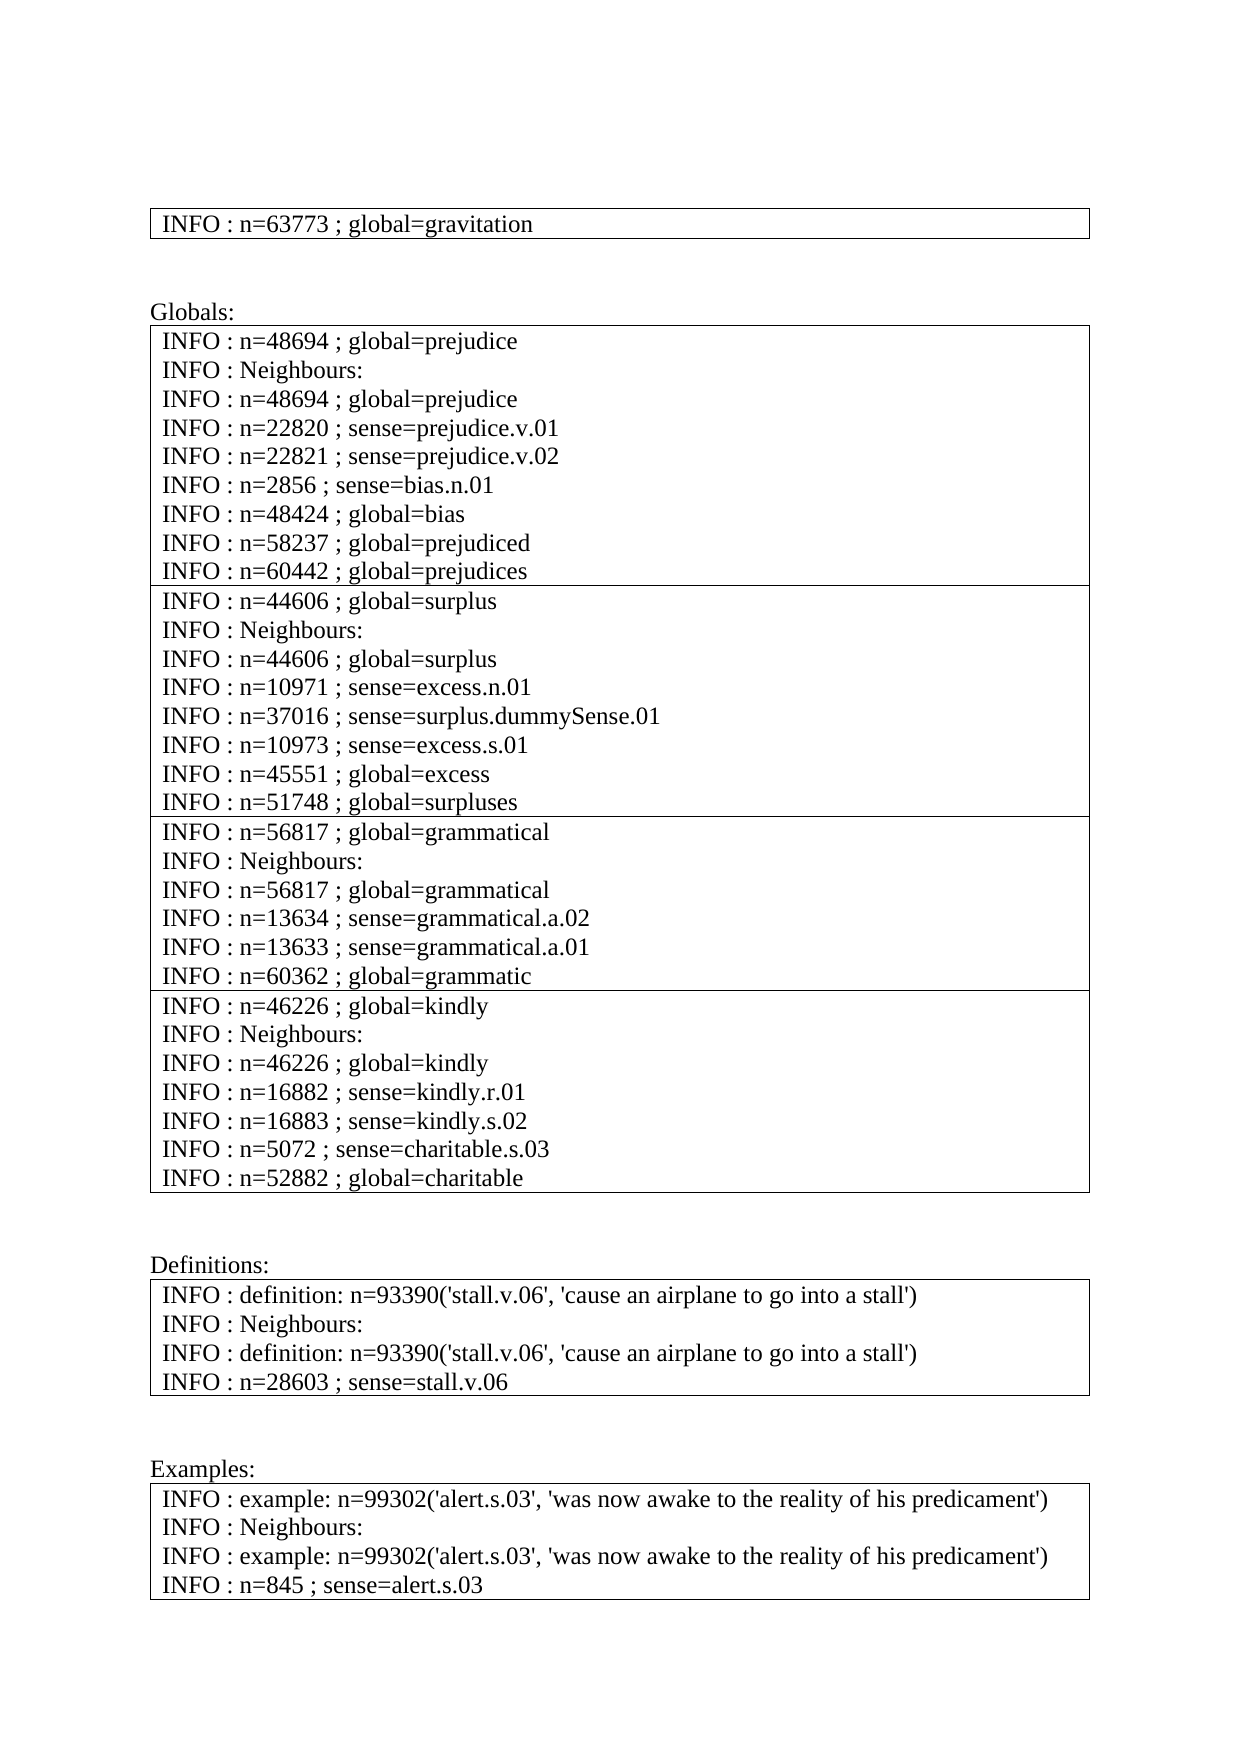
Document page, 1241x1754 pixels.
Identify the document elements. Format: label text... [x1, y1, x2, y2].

table_cell INFO : n=46226 ; global=kindly INFO : Neighbours: INFO : n=46226 ; global=kindly INFO : n=16882 ; sense=kindly.r.01 INFO : n=16883 ; sense=kindly.s.02 INFO : n=5072 ; sense=charitable.s.03 INFO : n=52882 ; global=charitable [151, 991, 1089, 1192]
table_header INFO : n=48694 ; global=prejudice INFO : Neighbours: INFO : n=48694 ; global=prejudice INFO : n=22820 ; sense=prejudice.v.01 INFO : n=22821 ; sense=prejudice.v.02 INFO : n=2856 ; sense=bias.n.01 INFO : n=48424 ; global=bias INFO : n=58237 ; global=prejudiced INFO : n=60442 ; global=prejudices [151, 326, 1089, 585]
text Examples: [150, 1454, 1090, 1483]
table_header INFO : definition: n=93390('stall.v.06', 'cause an airplane to go into a stall') INFO : Neighbours: INFO : definition: n=93390('stall.v.06', 'cause an airplane to go into a stall') INFO : n=28603 ; sense=stall.v.06 [151, 1280, 1089, 1395]
table_cell INFO : n=56817 ; global=grammatical INFO : Neighbours: INFO : n=56817 ; global=grammatical INFO : n=13634 ; sense=grammatical.a.02 INFO : n=13633 ; sense=grammatical.a.01 INFO : n=60362 ; global=grammatic [151, 817, 1089, 990]
table_cell INFO : n=63773 ; global=gravitation [151, 209, 1089, 238]
text Definitions: [150, 1251, 1090, 1279]
table_header INFO : example: n=99302('alert.s.03', 'was now awake to the reality of his predicament') INFO : Neighbours: INFO : example: n=99302('alert.s.03', 'was now awake to the reality of his predicament') INFO : n=845 ; sense=alert.s.03 [151, 1484, 1089, 1599]
text Globals: [150, 297, 1090, 325]
table_cell INFO : n=44606 ; global=surplus INFO : Neighbours: INFO : n=44606 ; global=surplus INFO : n=10971 ; sense=excess.n.01 INFO : n=37016 ; sense=surplus.dummySense.01 INFO : n=10973 ; sense=excess.s.01 INFO : n=45551 ; global=excess INFO : n=51748 ; global=surpluses [151, 586, 1089, 816]
